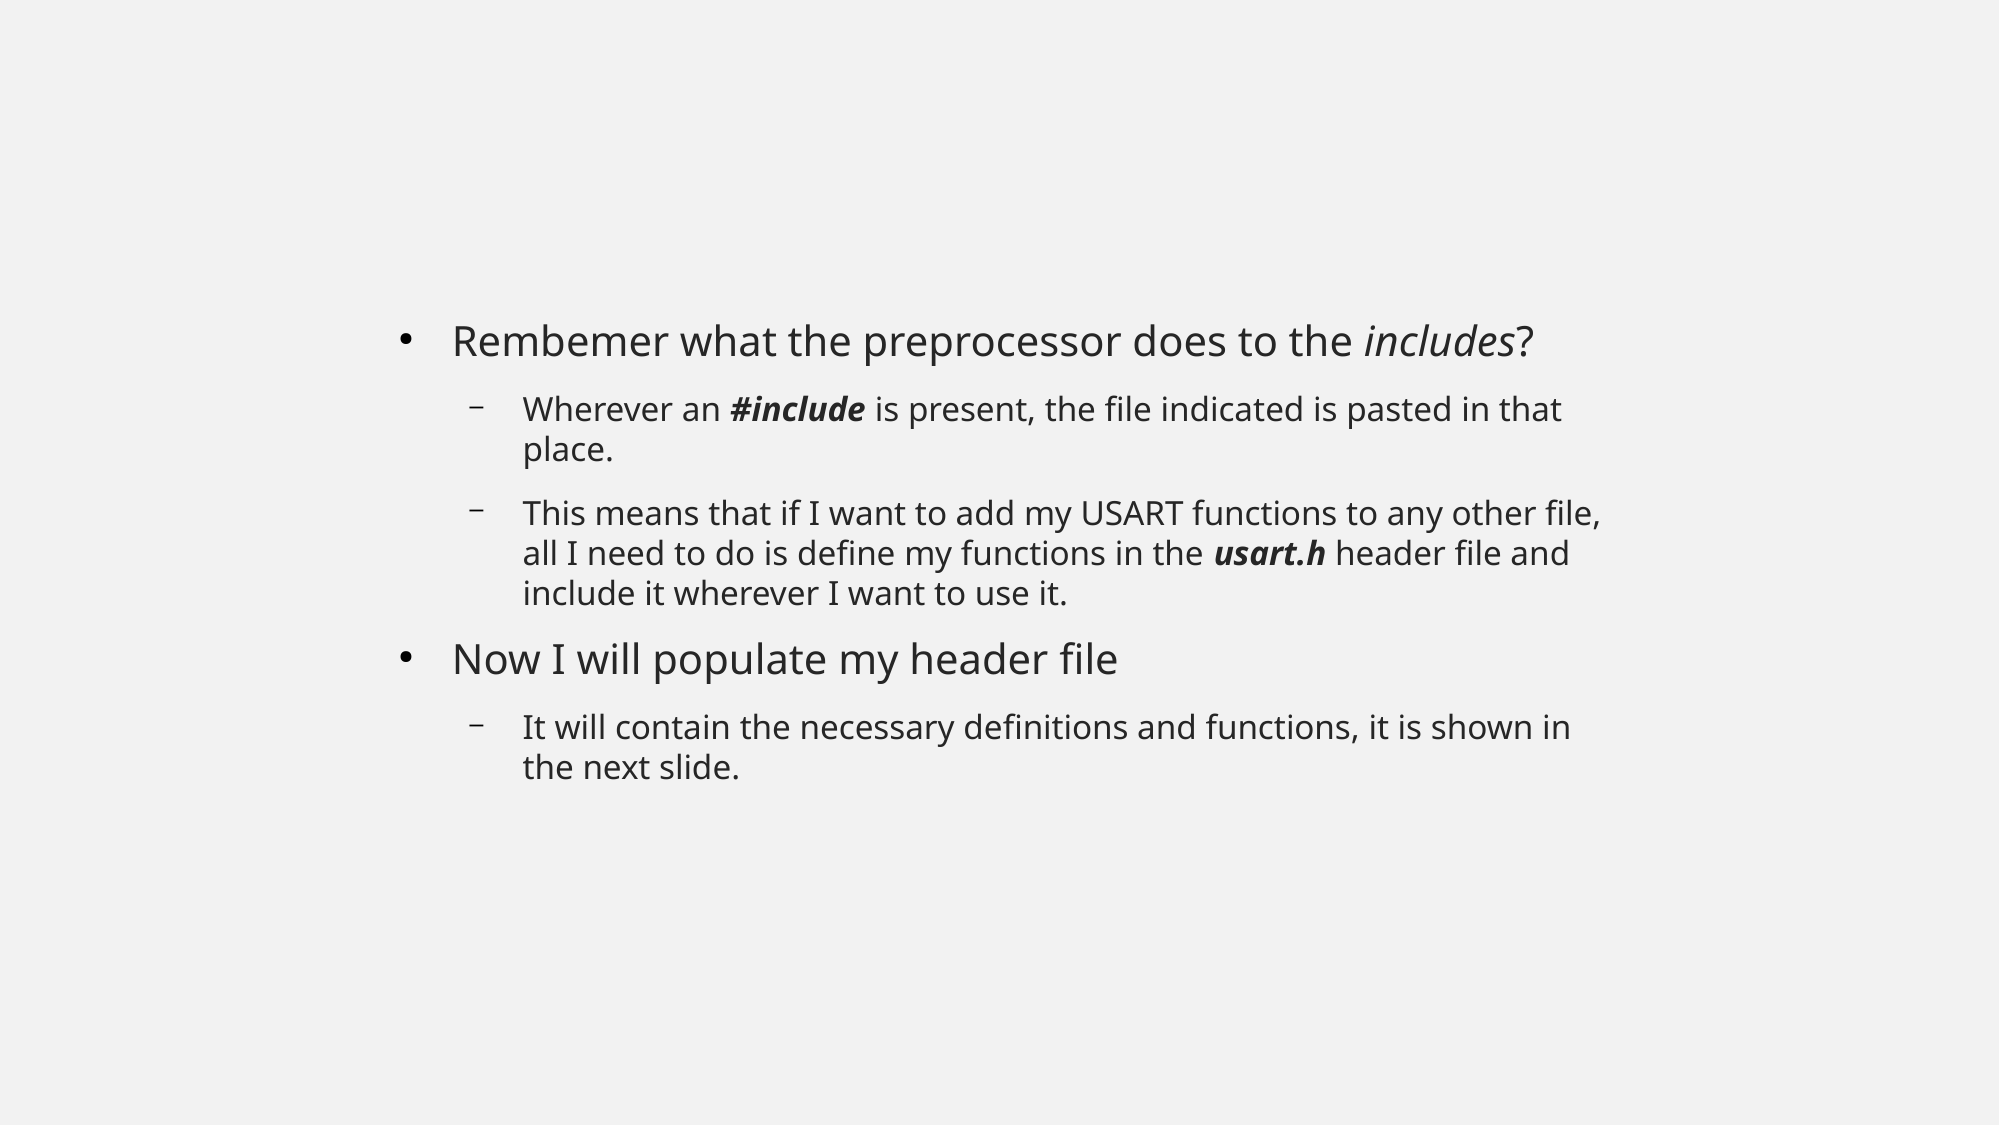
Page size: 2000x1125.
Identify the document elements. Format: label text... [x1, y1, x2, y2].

list Rembemer what the preprocessor does to the includes? Wherever an #include is present, the file indicated is pasted in that place. This means that if I want to add my USART functions to any other file, all I need to do is define my functions in the usart.h header file and include it wherever I want to use it. Now I will populate my header file It will contain the necessary definitions and functions, it is shown in the next slide. [365, 307, 1634, 818]
